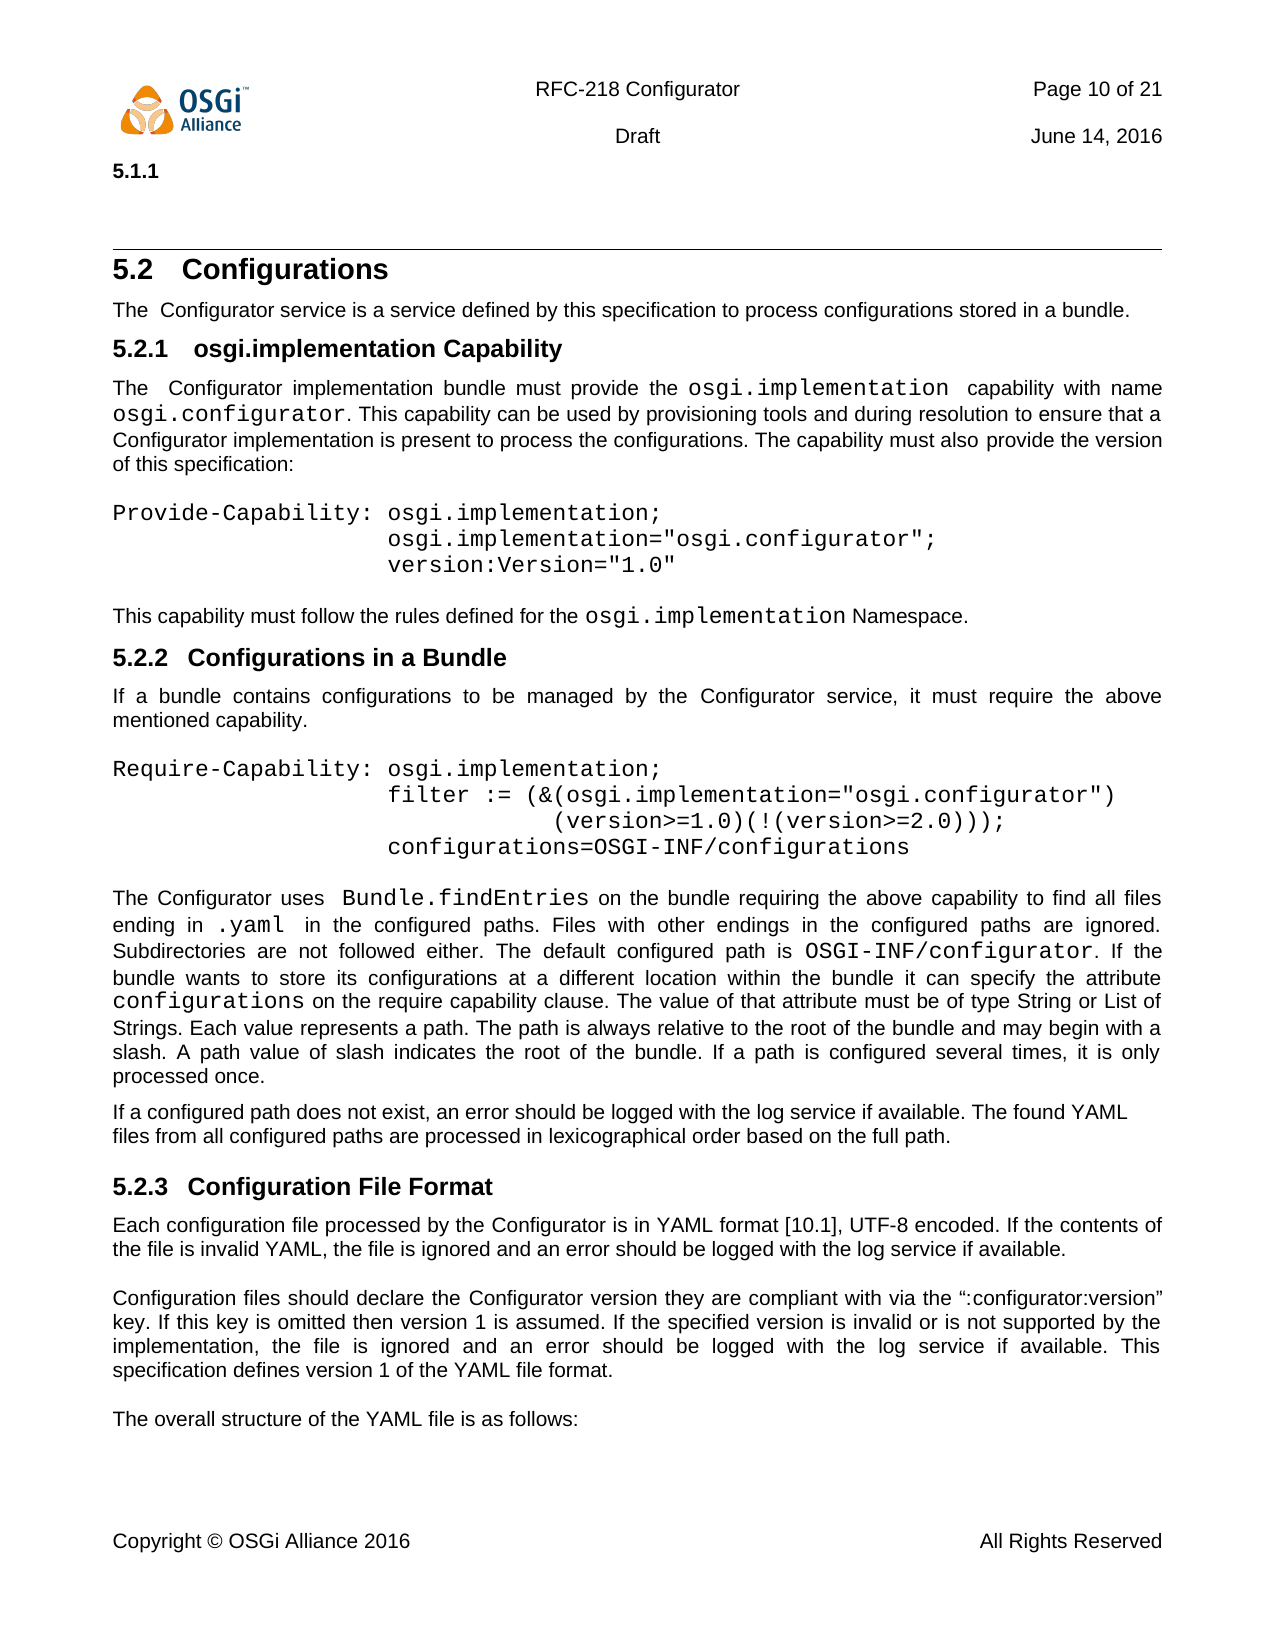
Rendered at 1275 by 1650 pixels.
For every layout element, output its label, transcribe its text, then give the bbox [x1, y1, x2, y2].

subtitle osgi.implementation Capability [112, 334, 1162, 363]
subtitle Configurations in a Bundle [112, 643, 1162, 672]
text If a bundle contains configurations to be managed by the Configurator service, it must require the above mentioned capability. [112, 684, 1162, 732]
picture [113, 78, 257, 142]
text Provide-Capability: osgi.implementation; osgi.implementation="osgi.configurator"; version:Version="1.0" [112, 501, 1162, 579]
text The Configurator uses Bundle.findEntries on the bundle requiring the above capability to find all files ending in .yaml in the configured paths. Files with other endings in the configured paths are ignored. Subdirectories are not followed either. The default configured path is OSGI-INF/configurator. If the bundle wants to store its configurations at a different location within the bundle it can specify the attribute configurations on the require capability clause. The value of that attribute must be of type String or List of Strings. Each value represents a path. The path is always relative to the root of the bundle and may begin with a slash. A path value of slash indicates the root of the bundle. If a path is configured several times, it is only processed once. [112, 886, 1162, 1088]
text Require-Capability: osgi.implementation; filter := (&(osgi.implementation="osgi.configurator") (version>=1.0)(!(version>=2.0))); configurations=OSGI-INF/configurations [112, 757, 1162, 861]
subtitle Configuration File Format [112, 1172, 1162, 1201]
text The Configurator implementation bundle must provide the osgi.implementation capability with name osgi.configurator. This capability can be used by provisioning tools and during resolution to ensure that a Configurator implementation is present to process the configurations. The capability must also provide the version of this specification: [112, 375, 1162, 476]
subtitle Configurations [112, 250, 1162, 285]
text Configuration files should declare the Configurator version they are compliant with via the “:configurator:version” key. If this key is omitted then version 1 is assumed. If the specified version is invalid or is not supported by the implementation, the file is ignored and an error should be logged with the log service if available. This specification defines version 1 of the YAML file format. [112, 1286, 1162, 1382]
text The Configurator service is a service defined by this specification to process configurations stored in a bundle. [112, 298, 1162, 322]
text Each configuration file processed by the Configurator is in YAML format [10.1], UTF-8 encoded. If the contents of the file is invalid YAML, the file is ignored and an error should be logged with the log service if available. [112, 1213, 1162, 1261]
text The overall structure of the YAML file is as follows: [112, 1407, 1162, 1431]
text If a configured path does not exist, an error should be logged with the log service if available. The found YAML files from all configured paths are processed in lexicographical order based on the full path. [112, 1100, 1162, 1148]
text This capability must follow the rules defined for the osgi.implementation Namespace. [112, 604, 1162, 631]
